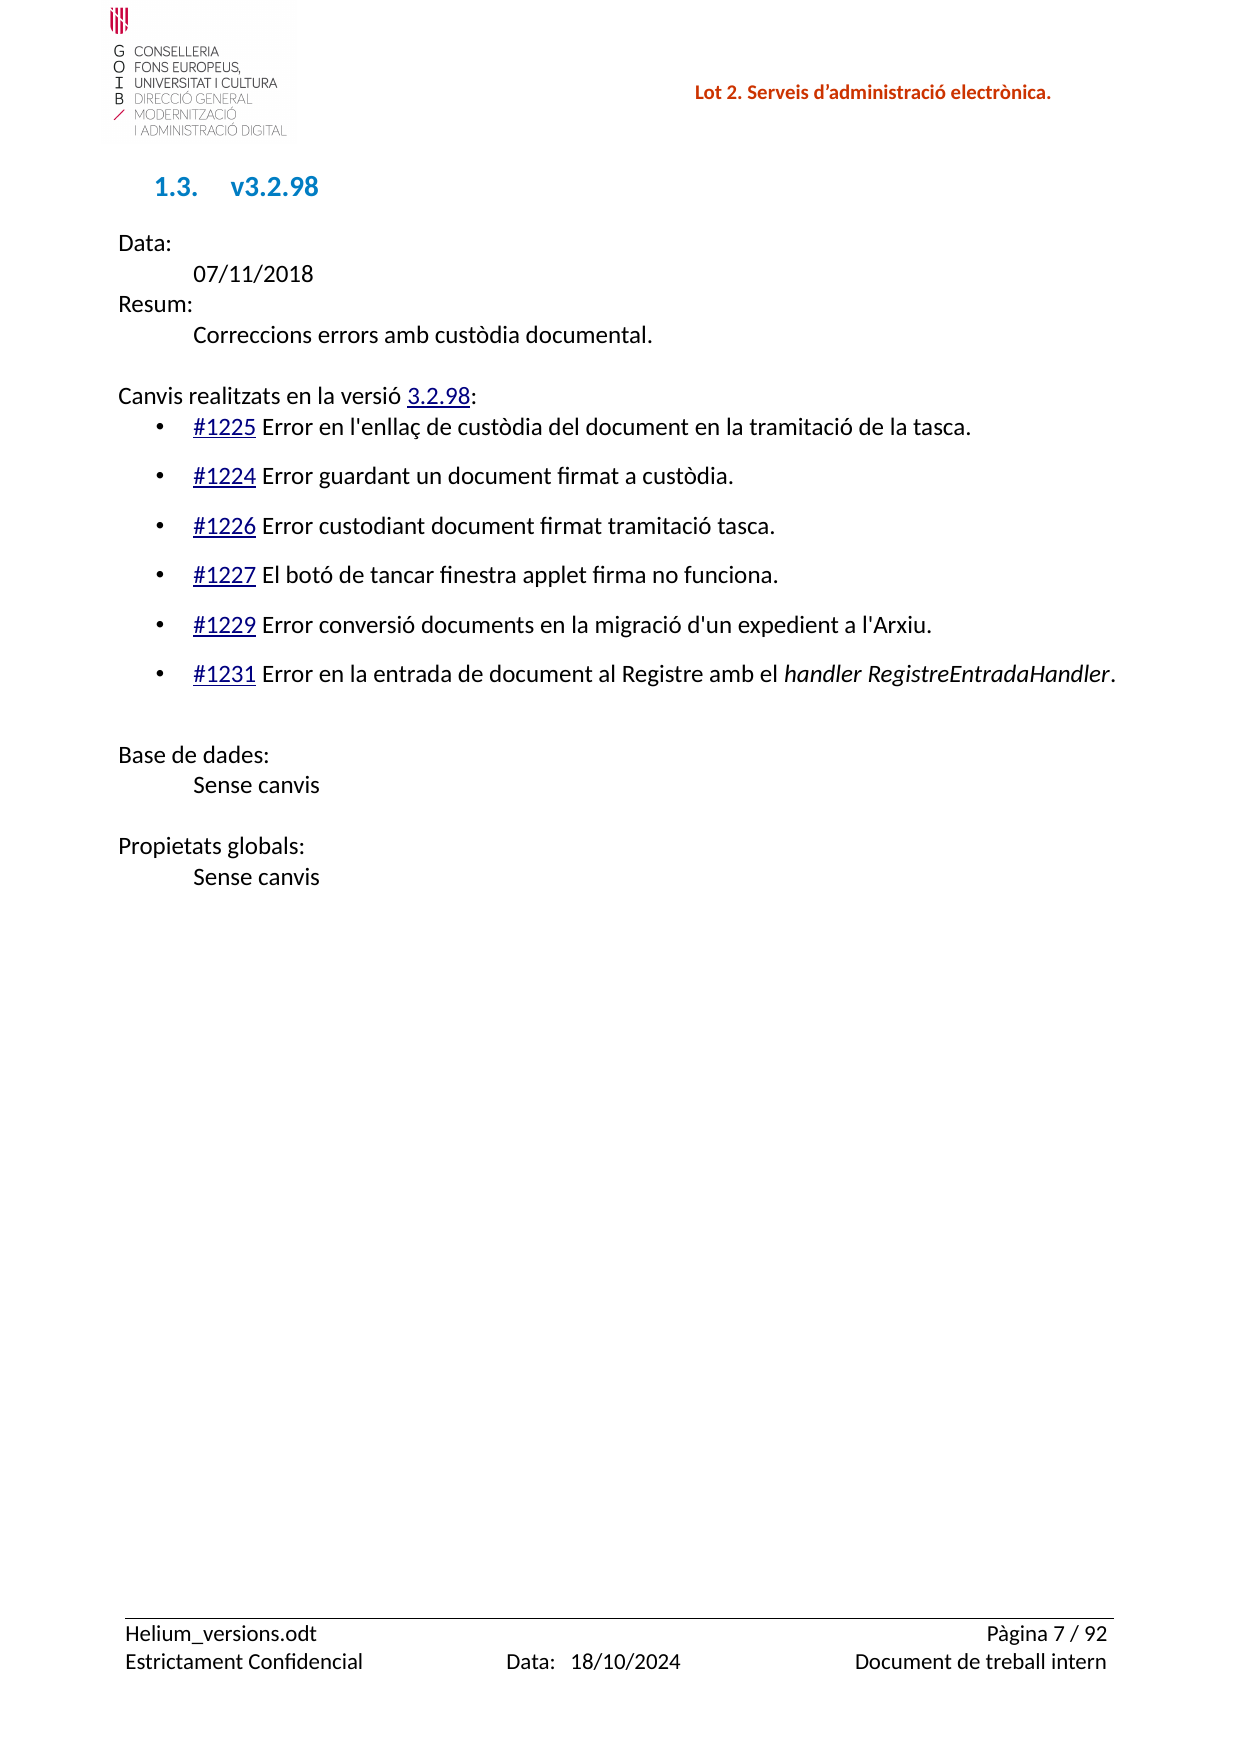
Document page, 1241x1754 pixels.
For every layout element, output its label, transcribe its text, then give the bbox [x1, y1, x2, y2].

text Propietats globals: [118, 830, 1122, 861]
list #1225 Error en l'enllaç de custòdia del document en la tramitació de la tasca. [156, 411, 1122, 441]
list #1224 Error guardant un document firmat a custòdia. [156, 460, 1122, 491]
text Canvis realitzats en la versió 3.2.98: [118, 380, 1122, 411]
list #1226 Error custodiant document firmat tramitació tasca. [156, 510, 1122, 540]
subtitle v3.2.98 [153, 168, 1122, 204]
text Sense canvis [118, 861, 1122, 891]
list #1227 El botó de tancar finestra applet firma no funciona. [156, 559, 1122, 590]
text Resum: [118, 289, 1122, 319]
list #1229 Error conversió documents en la migració d'un expedient a l'Arxiu. [156, 609, 1122, 639]
text Data: [118, 228, 1122, 258]
text 07/11/2018 [118, 258, 1122, 289]
text Correccions errors amb custòdia documental. [118, 319, 1122, 350]
list #1231 Error en la entrada de document al Registre amb el handler RegistreEntradaHandler. [156, 659, 1122, 689]
picture [100, 0, 297, 144]
text Sense canvis [118, 769, 1122, 800]
text Base de dades: [118, 739, 1122, 769]
